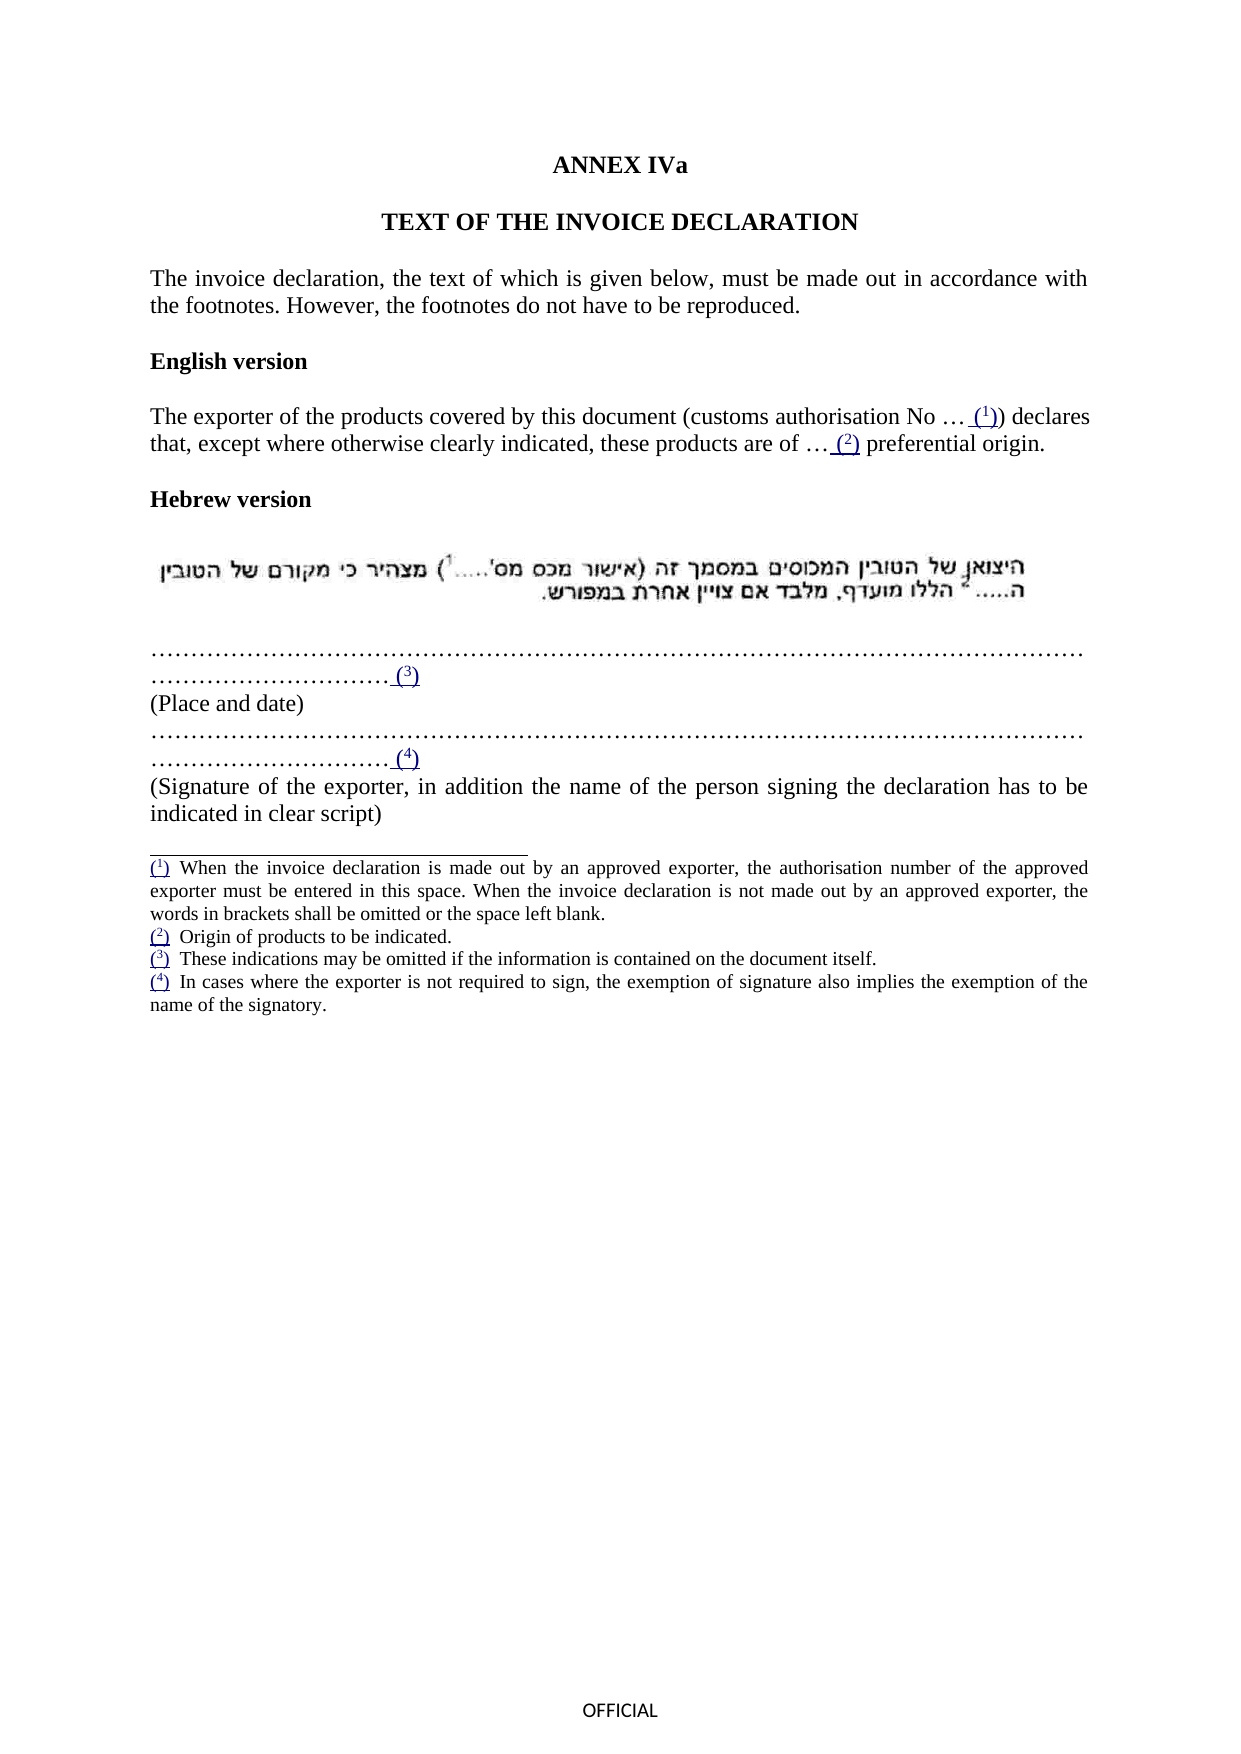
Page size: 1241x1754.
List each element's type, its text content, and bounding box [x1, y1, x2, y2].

text (4) In cases where the exporter is not required to sign, the exemption of signature also implies the exemption of the name of the signatory. [150, 970, 1090, 1016]
text (3) These indications may be omitted if the information is contained on the document itself. [150, 947, 1090, 970]
text (1) When the invoice declaration is made out by an approved exporter, the authorisation number of the approved exporter must be entered in this space. When the invoice declaration is not made out by an approved exporter, the words in brackets shall be omitted or the space left blank. [150, 856, 1090, 924]
text (2) Origin of products to be indicated. [150, 924, 1090, 947]
text English version [150, 347, 1090, 374]
text TEXT OF THE INVOICE DECLARATION [150, 207, 1090, 236]
text Hebrew version [150, 485, 1090, 512]
text The invoice declaration, the text of which is given below, must be made out in accordance with the footnotes. However, the footnotes do not have to be reproduced. [150, 264, 1090, 319]
text ………………………………………………………………………………………………………………………………… (3) [150, 634, 1090, 689]
text (Signature of the exporter, in addition the name of the person signing the declaration has to be indicated in clear script) [150, 772, 1090, 827]
text ANNEX IVa [150, 150, 1090, 179]
text ………………………………………………………………………………………………………………………………… (4) [150, 717, 1090, 772]
text (Place and date) [150, 689, 1090, 717]
text The exporter of the products covered by this document (customs authorisation No … (1)) declares that, except where otherwise clearly indicated, these products are of … (2) preferential origin. [150, 402, 1090, 457]
